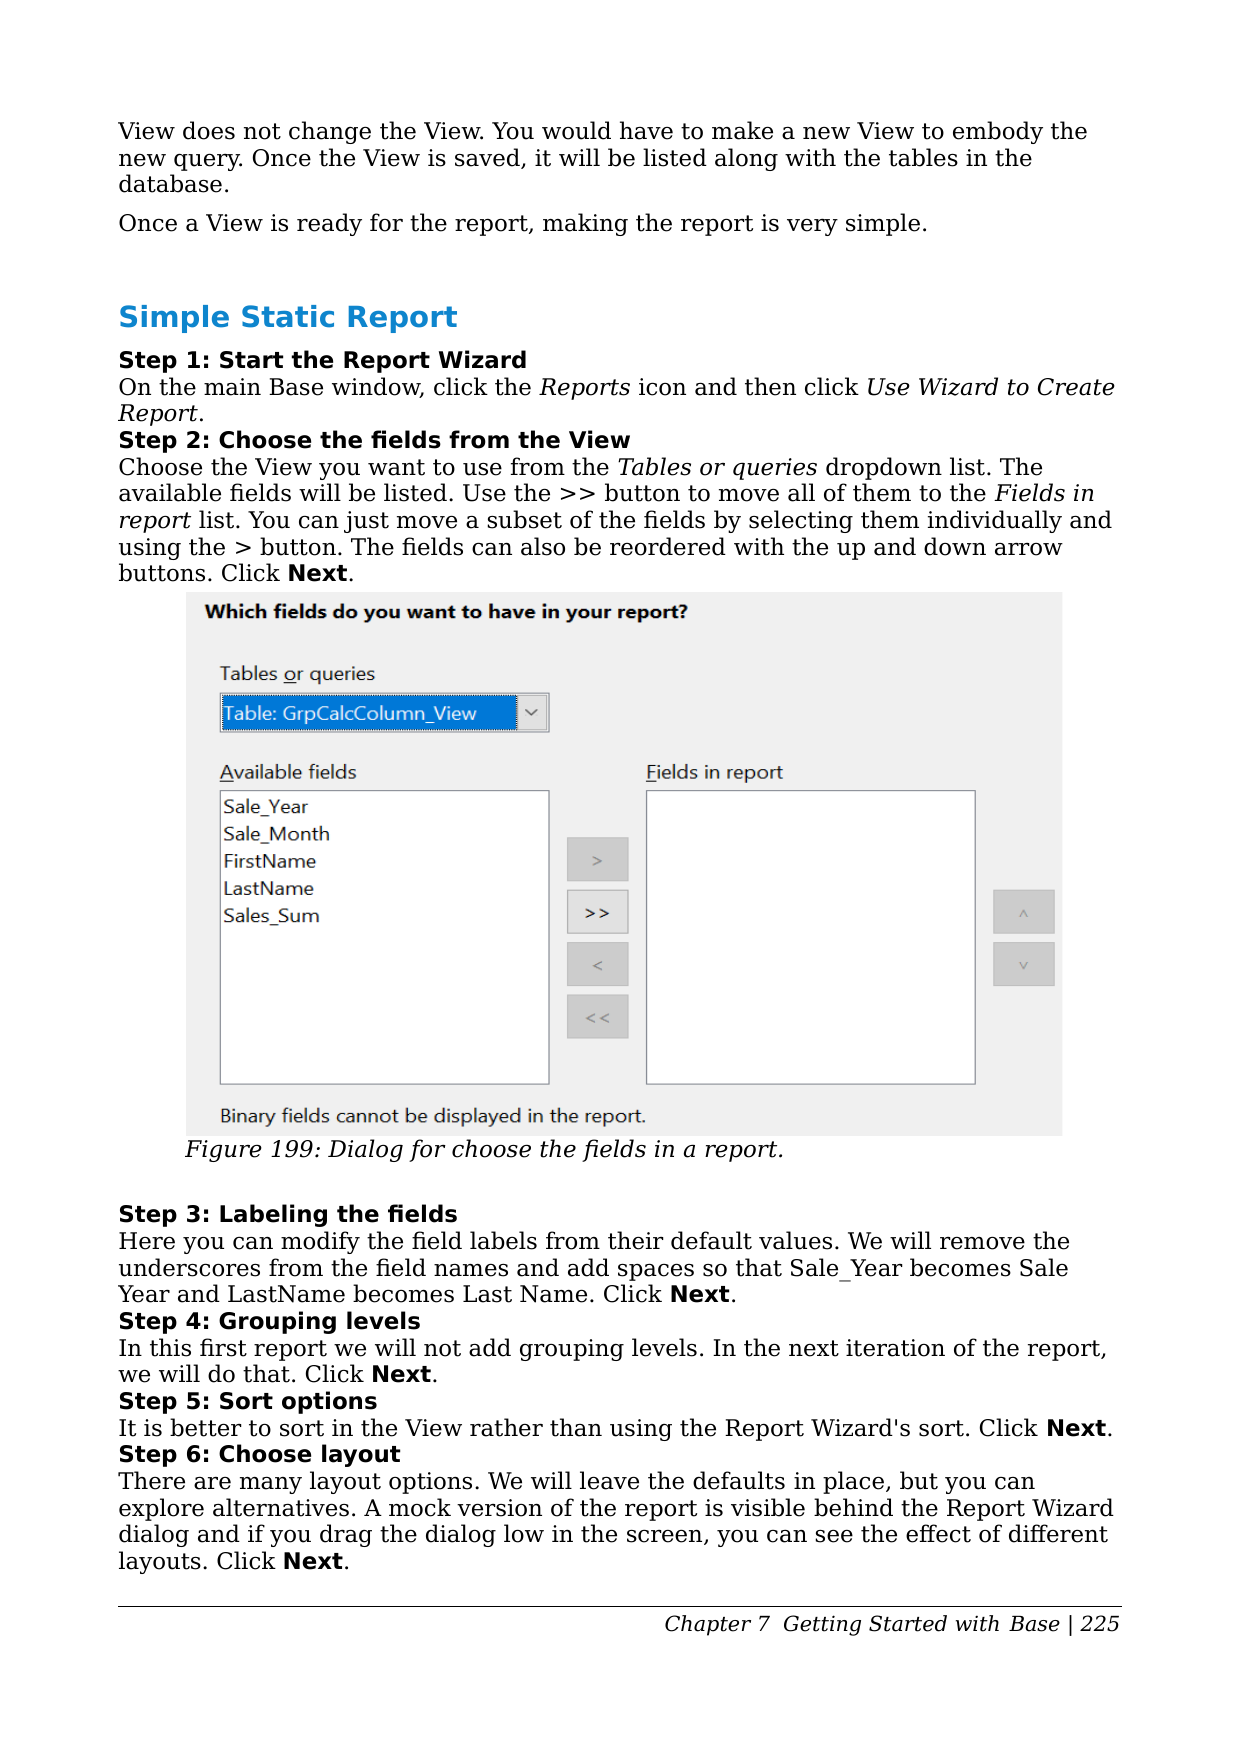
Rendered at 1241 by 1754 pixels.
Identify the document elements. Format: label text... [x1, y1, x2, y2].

text Step 1: Start the Report Wizard [118, 347, 1122, 374]
text Step 3: Labeling the fields [118, 1202, 1122, 1228]
text Once a View is ready for the report, making the report is very simple. [118, 211, 1122, 237]
text There are many layout options. We will leave the defaults in place, but you can explore alternatives. A mock version of the report is visible behind the Report Wizard dialog and if you drag the dialog low in the screen, you can see the effect of different layouts. Click Next. [118, 1468, 1122, 1575]
text Step 5: Sort options [118, 1388, 1122, 1415]
text Step 6: Choose layout [118, 1442, 1122, 1468]
text Here you can modify the field labels from their default values. We will remove the underscores from the field names and add spaces so that Sale_Year becomes Sale Year and LastName becomes Last Name. Click Next. [118, 1228, 1122, 1308]
text Step 4: Grouping levels [118, 1308, 1122, 1335]
text On the main Base window, click the Reports icon and then click Use Wizard to Create Report. [118, 374, 1122, 427]
text View does not change the View. You would have to make a new View to embody the new query. Once the View is saved, it will be listed along with the tables in the database. [118, 118, 1122, 198]
text Step 2: Choose the fields from the View [118, 427, 1122, 454]
text Figure 199: Dialog for choose the fields in a report. [185, 1133, 1063, 1162]
text It is better to sort in the View rather than using the Report Wizard's sort. Click Next. [118, 1415, 1122, 1442]
text In this first report we will not add grouping levels. In the next iteration of the report, we will do that. Click Next. [118, 1335, 1122, 1388]
subtitle Simple Static Report [118, 301, 1122, 335]
picture [186, 592, 1063, 1136]
text Choose the View you want to use from the Tables or queries dropdown list. The available fields will be listed. Use the >> button to move all of them to the Fields in report list. You can just move a subset of the fields by selecting them individually and using the > button. The fields can also be reordered with the up and down arrow buttons. Click Next. [118, 454, 1122, 587]
